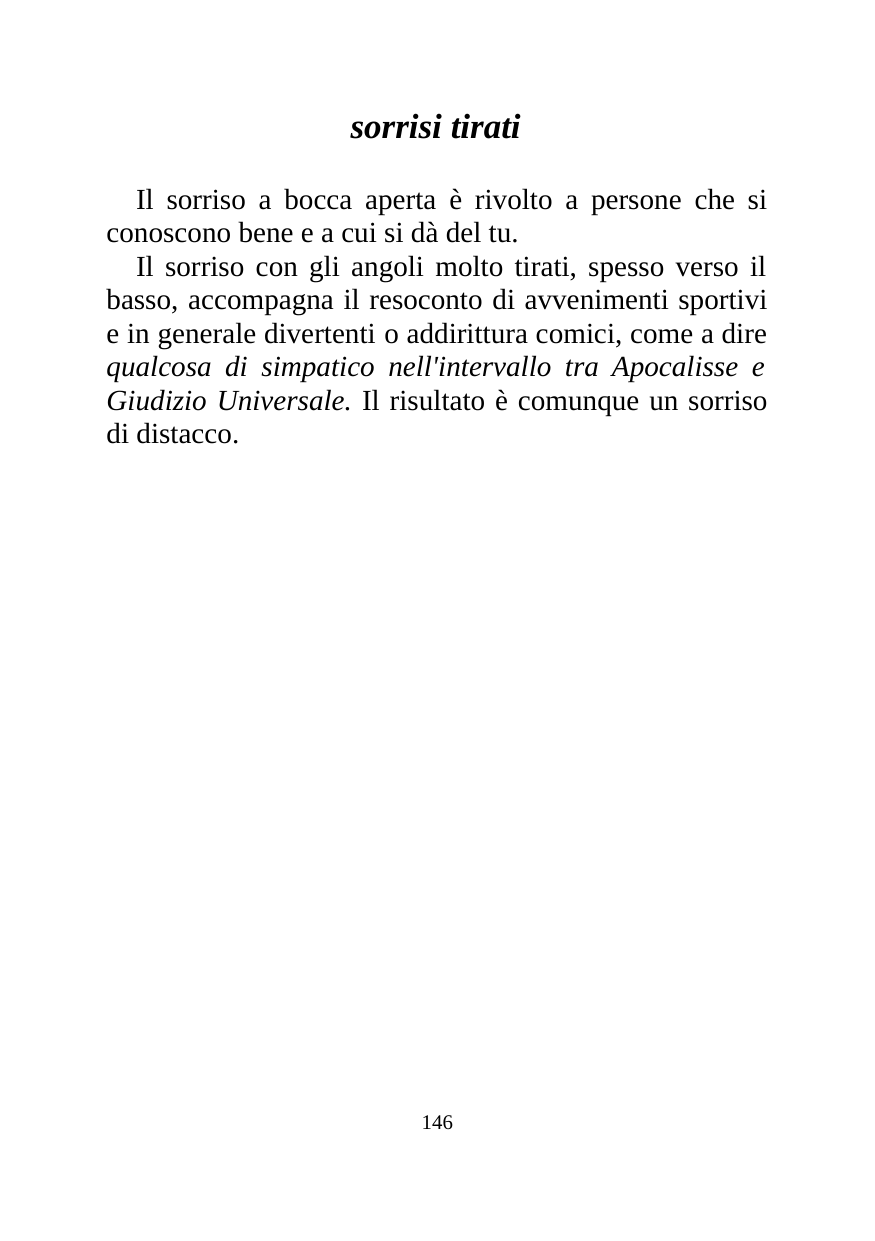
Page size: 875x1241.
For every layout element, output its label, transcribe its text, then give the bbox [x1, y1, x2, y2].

subtitle sorrisi tirati [106, 106, 768, 146]
text Il sorriso con gli angoli molto tirati, spesso verso il basso, accompagna il resoconto di avvenimenti sportivi e in generale divertenti o addirittura comici, come a dire qualcosa di simpatico nell'intervallo tra Apocalisse e Giudizio Universale. Il risultato è comunque un sorriso di distacco. [106, 249, 768, 450]
text Il sorriso a bocca aperta è rivolto a persone che si conoscono bene e a cui si dà del tu. [106, 182, 768, 249]
